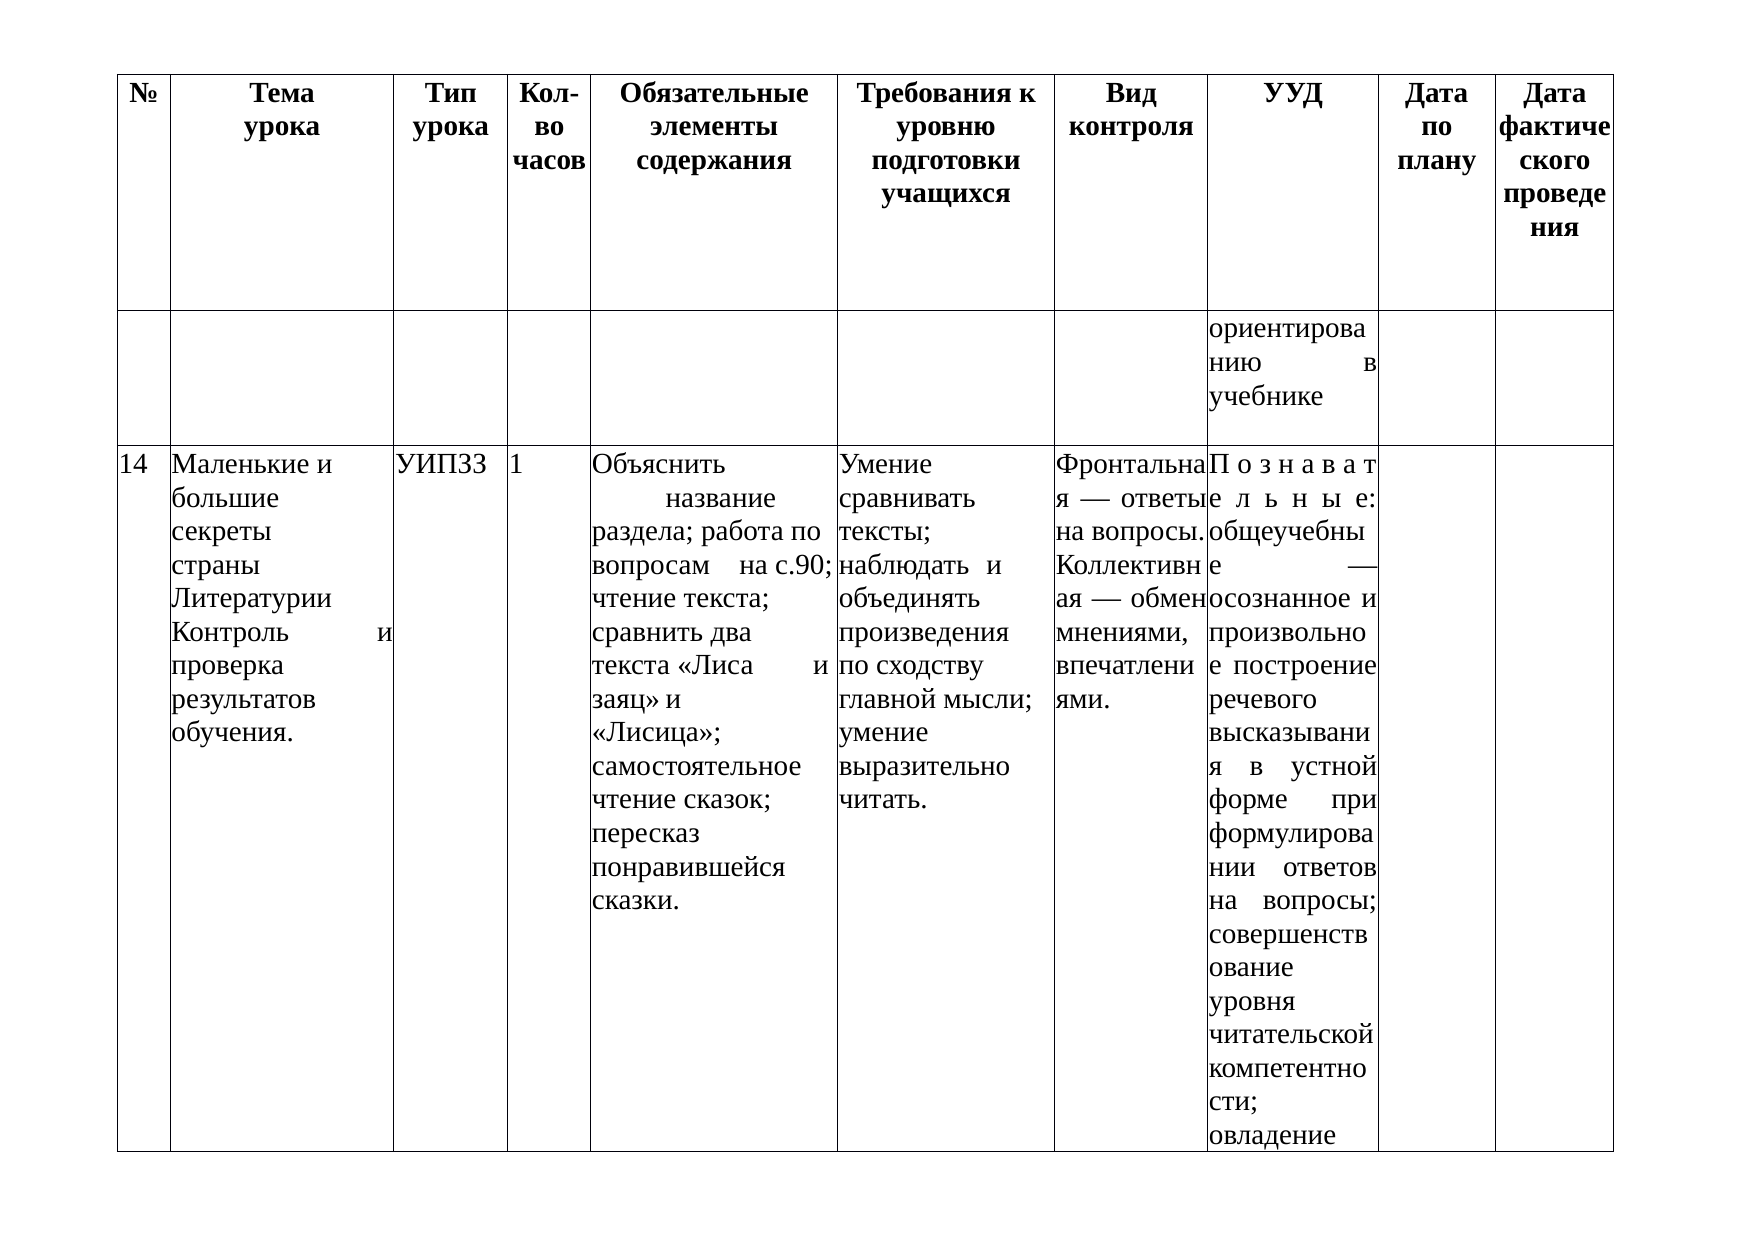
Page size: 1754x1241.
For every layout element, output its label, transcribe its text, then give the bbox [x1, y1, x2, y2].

table_header Дата по плану [1379, 75, 1495, 309]
table_header Тема урока [171, 75, 393, 309]
table_cell ориентированию в учебнике [1208, 311, 1378, 445]
table_cell [394, 311, 507, 445]
table_header № [118, 75, 170, 309]
table_cell УИПЗЗ [394, 446, 507, 1151]
table_cell 1 [508, 446, 590, 1151]
table_cell [1496, 446, 1613, 1151]
table_header Дата фактического проведения [1496, 75, 1613, 309]
table_cell [1379, 311, 1495, 445]
table_cell Объяснить название раздела; работа по вопросам на с.90; чтение текста; сравнить два текста «Лиса и заяц» и «Лисица»; самостоятельное чтение сказок; пересказ понравившейся сказки. [591, 446, 837, 1151]
table_cell Маленькие и большие секреты страны Литературии Контроль и проверка результатов обучения. [171, 446, 393, 1151]
table_cell [1496, 311, 1613, 445]
table_header Обязательные элементы содержания [591, 75, 837, 309]
table_cell [838, 311, 1054, 445]
table_header Тип урока [394, 75, 507, 309]
table_cell П о з н а в а т е л ь н ы е: общеучебные — осознанное и произвольное построение речевого высказывания в устной форме при формулировании ответов на вопросы; совершенствование уровня читательской компетентности; овладение [1208, 446, 1378, 1151]
table_cell [591, 311, 837, 445]
table_cell [1379, 446, 1495, 1151]
table_cell 14 [118, 446, 170, 1151]
table_cell [171, 311, 393, 445]
table_header Требования к уровню подготовки учащихся [838, 75, 1054, 309]
table_cell [1055, 311, 1207, 445]
table_cell Умение сравнивать тексты; наблюдать и объединять произведения по сходству главной мысли; умение выразительно читать. [838, 446, 1054, 1151]
table_header УУД [1208, 75, 1378, 309]
table_cell Фронтальная — ответы на вопросы. Коллективная — обмен мнениями, впечатлениями. [1055, 446, 1207, 1151]
table_header Вид контроля [1055, 75, 1207, 309]
table_cell [508, 311, 590, 445]
table_header Кол-во часов [508, 75, 590, 309]
table_cell [118, 311, 170, 445]
